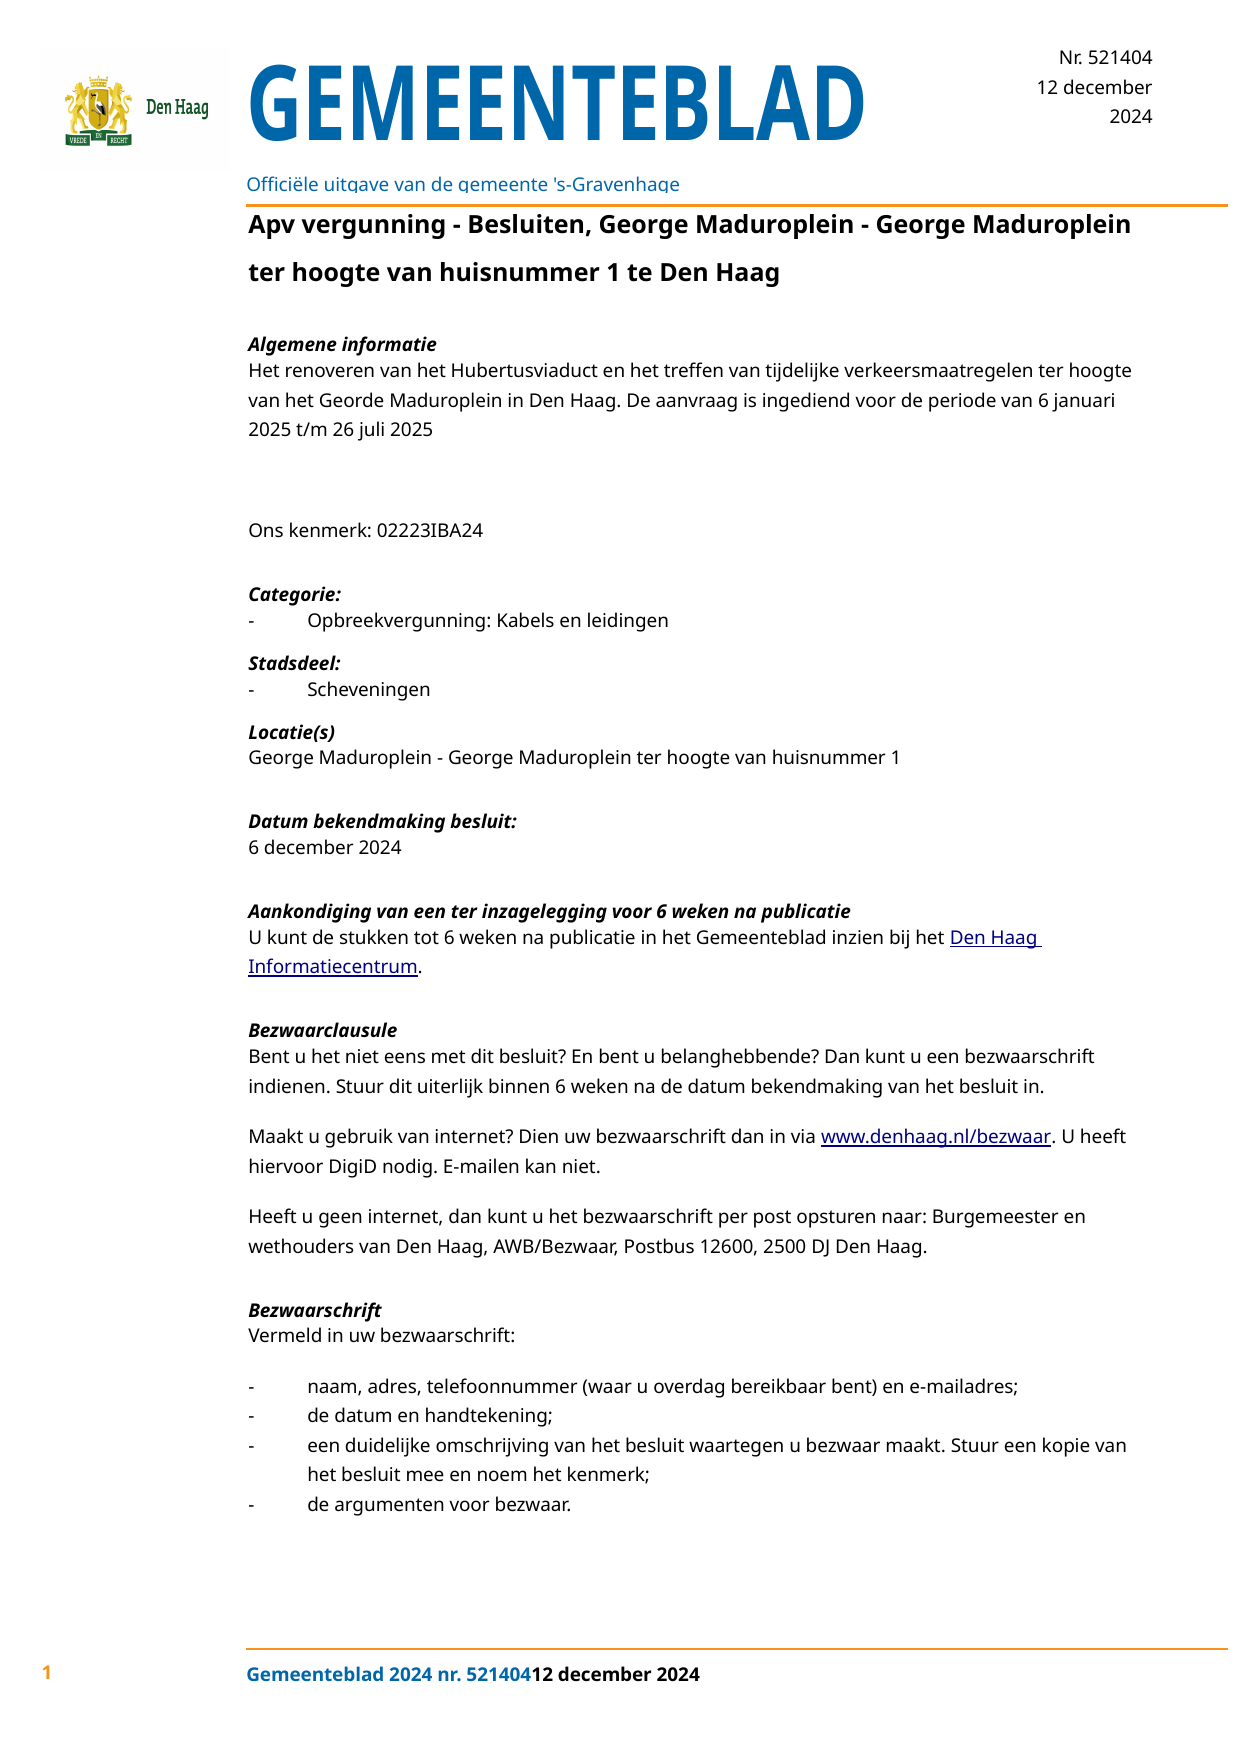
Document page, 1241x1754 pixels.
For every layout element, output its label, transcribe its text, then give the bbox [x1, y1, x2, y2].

text Locatie(s) [248, 719, 1152, 744]
text Het renoveren van het Hubertusviaduct en het treffen van tijdelijke verkeersmaatregelen ter hoogte van het Georde Maduroplein in Den Haag. De aanvraag is ingediend voor de periode van 6 januari 2025 t/m 26 juli 2025 [248, 357, 1152, 442]
text Ons kenmerk: 02223IBA24 [248, 517, 1152, 543]
text Maakt u gebruik van internet? Dien uw bezwaarschrift dan in via www.denhaag.nl/bezwaar. U heeft hiervoor DigiD nodig. E-mailen kan niet. [248, 1123, 1152, 1178]
picture [41, 47, 231, 172]
text Bezwaarschrift [248, 1297, 1152, 1322]
list een duidelijke omschrijving van het besluit waartegen u bezwaar maakt. Stuur een kopie van het besluit mee en noem het kenmerk; [248, 1432, 1152, 1487]
list naam, adres, telefoonnummer (waar u overdag bereikbaar bent) en e-mailadres; [248, 1373, 1152, 1399]
list de datum en handtekening; [248, 1402, 1152, 1428]
list de argumenten voor bezwaar. [248, 1491, 1152, 1517]
text Aankondiging van een ter inzagelegging voor 6 weken na publicatie [248, 898, 1152, 924]
text 6 december 2024 [248, 834, 1152, 860]
text Categorie: [248, 581, 1152, 607]
text Bent u het niet eens met dit besluit? En bent u belanghebbende? Dan kunt u een bezwaarschrift indienen. Stuur dit uiterlijk binnen 6 weken na de datum bekendmaking van het besluit in. [248, 1043, 1152, 1098]
text Bezwaarclausule [248, 1017, 1152, 1043]
text Vermeld in uw bezwaarschrift: [248, 1322, 1152, 1348]
list Scheveningen [248, 676, 1152, 701]
text U kunt de stukken tot 6 weken na publicatie in het Gemeenteblad inzien bij het Den Haag Informatiecentrum. [248, 924, 1152, 979]
text Apv vergunning - Besluiten, George Maduroplein - George Maduroplein ter hoogte van huisnummer 1 te Den Haag [248, 207, 1152, 288]
list Opbreekvergunning: Kabels en leidingen [248, 607, 1152, 633]
text Algemene informatie [248, 331, 1152, 357]
text Stadsdeel: [248, 650, 1152, 676]
text Heeft u geen internet, dan kunt u het bezwaarschrift per post opsturen naar: Burgemeester en wethouders van Den Haag, AWB/Bezwaar, Postbus 12600, 2500 DJ Den Haag. [248, 1203, 1152, 1258]
text George Maduroplein - George Maduroplein ter hoogte van huisnummer 1 [248, 744, 1152, 770]
text Datum bekendmaking besluit: [248, 808, 1152, 834]
